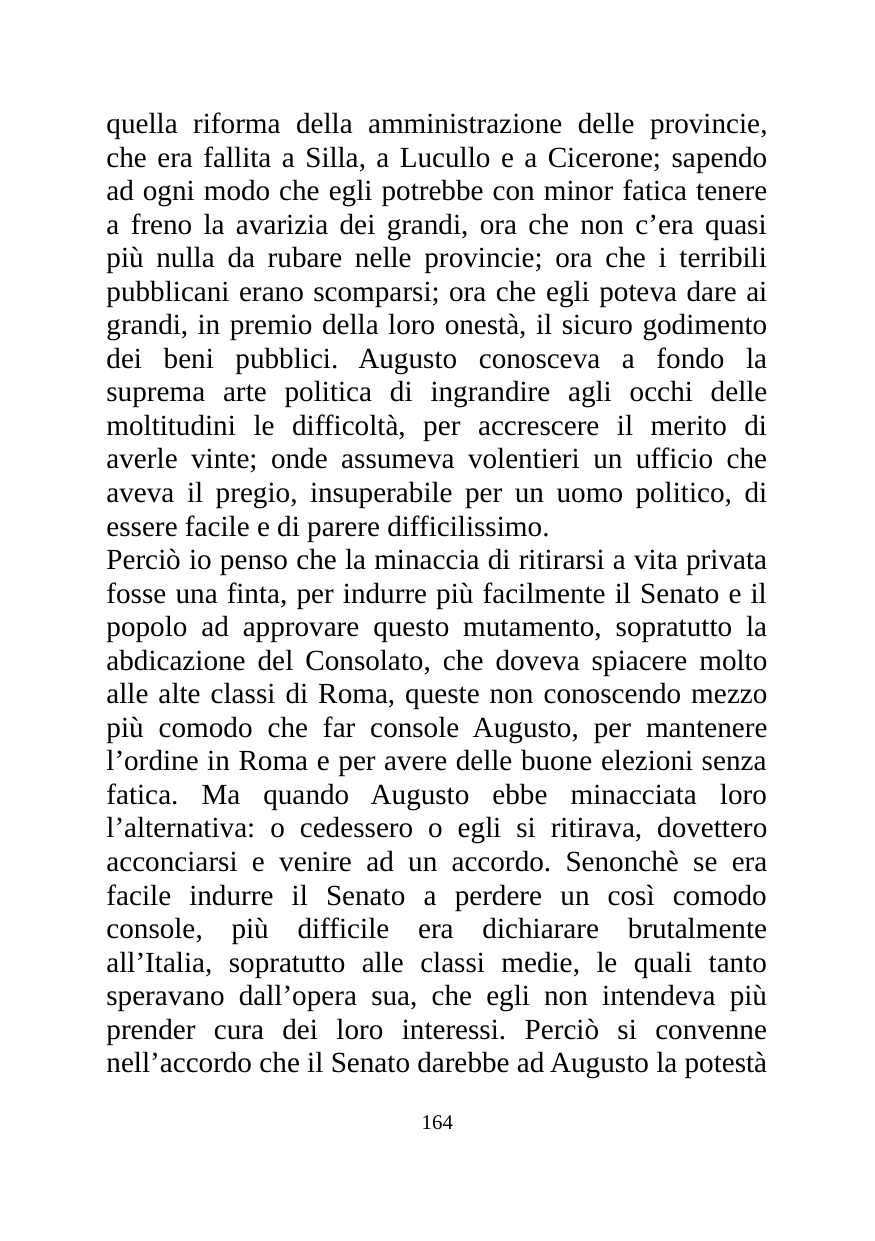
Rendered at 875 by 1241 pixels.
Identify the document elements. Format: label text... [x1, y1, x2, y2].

text Perciò io penso che la minaccia di ritirarsi a vita privata fosse una finta, per indurre più facilmente il Senato e il popolo ad approvare questo mutamento, sopratutto la abdicazione del Consolato, che doveva spiacere molto alle alte classi di Roma, queste non conoscendo mezzo più comodo che far console Augusto, per mantenere l’ordine in Roma e per avere delle buone elezioni senza fatica. Ma quando Augusto ebbe minacciata loro l’alternativa: o cedessero o egli si ritirava, dovettero acconciarsi e venire ad un accordo. Senonchè se era facile indurre il Senato a perdere un così comodo console, più difficile era dichiarare brutalmente all’Italia, sopratutto alle classi medie, le quali tanto speravano dall’opera sua, che egli non intendeva più prender cura dei loro interessi. Perciò si convenne nell’accordo che il Senato darebbe ad Augusto la potestà [106, 542, 768, 1079]
text quella riforma della amministrazione delle provincie, che era fallita a Silla, a Lucullo e a Cicerone; sapendo ad ogni modo che egli potrebbe con minor fatica tenere a freno la avarizia dei grandi, ora che non c’era quasi più nulla da rubare nelle provincie; ora che i terribili pubblicani erano scomparsi; ora che egli poteva dare ai grandi, in premio della loro onestà, il sicuro godimento dei beni pubblici. Augusto conosceva a fondo la suprema arte politica di ingrandire agli occhi delle moltitudini le difficoltà, per accrescere il merito di averle vinte; onde assumeva volentieri un ufficio che aveva il pregio, insuperabile per un uomo politico, di essere facile e di parere difficilissimo. [106, 106, 768, 542]
